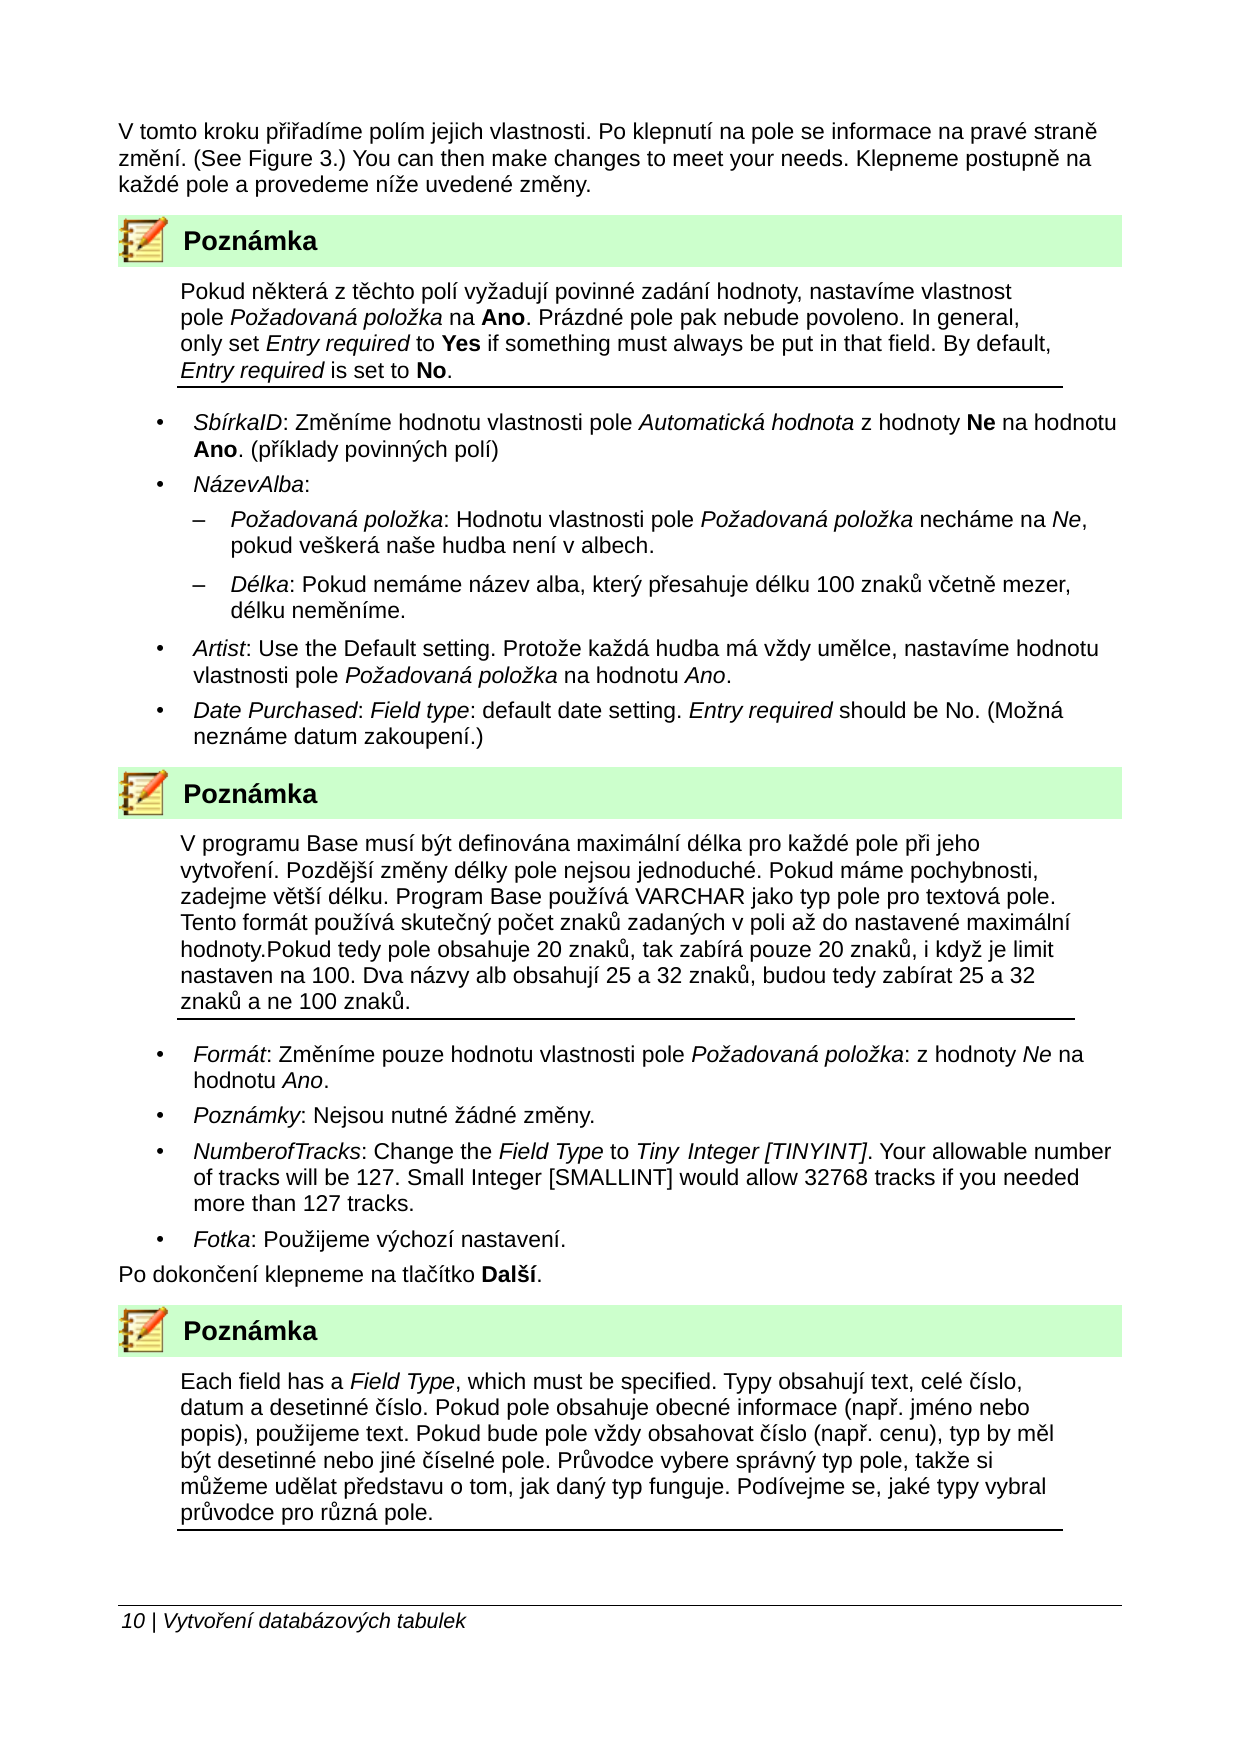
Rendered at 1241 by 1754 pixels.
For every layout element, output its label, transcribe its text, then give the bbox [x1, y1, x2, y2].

list Požadovaná položka: Hodnotu vlastnosti pole Požadovaná položka necháme na Ne, pokud veškerá naše hudba není v albech. [192, 506, 1122, 559]
subtitle Poznámka [118, 767, 1122, 819]
picture [119, 1305, 170, 1356]
text Each field has a Field Type, which must be specified. Typy obsahují text, celé číslo, datum a desetinné číslo. Pokud pole obsahuje obecné informace (např. jméno nebo popis), použijeme text. Pokud bude pole vždy obsahovat číslo (např. cenu), typ by měl být desetinné nebo jiné číselné pole. Průvodce vybere správný typ pole, takže si můžeme udělat představu o tom, jak daný typ funguje. Podívejme se, jaké typy vybral průvodce pro různá pole. [177, 1364, 1063, 1529]
text Po dokončení klepneme na tlačítko Další. [118, 1261, 1122, 1287]
list NázevAlba: [156, 471, 1122, 497]
subtitle Poznámka [118, 215, 1122, 267]
list Délka: Pokud nemáme název alba, který přesahuje délku 100 znaků včetně mezer, délku neměníme. [192, 571, 1122, 623]
picture [119, 768, 170, 819]
list Poznámky: Nejsou nutné žádné změny. [156, 1102, 1122, 1129]
list Artist: Use the Default setting. Protože každá hudba má vždy umělce, nastavíme hodnotu vlastnosti pole Požadovaná položka na hodnotu Ano. [156, 635, 1122, 688]
list NumberofTracks: Change the Field Type to Tiny Integer [TINYINT]. Your allowable number of tracks will be 127. Small Integer [SMALLINT] would allow 32768 tracks if you needed more than 127 tracks. [156, 1138, 1122, 1217]
list Formát: Změníme pouze hodnotu vlastnosti pole Požadovaná položka: z hodnoty Ne na hodnotu Ano. [156, 1041, 1122, 1093]
list Date Purchased: Field type: default date setting. Entry required should be No. (Možná neznáme datum zakoupení.) [156, 697, 1122, 750]
text Pokud některá z těchto polí vyžadují povinné zadání hodnoty, nastavíme vlastnost pole Požadovaná položka na Ano. Prázdné pole pak nebude povoleno. In general, only set Entry required to Yes if something must always be put in that field. By default, Entry required is set to No. [177, 275, 1063, 386]
text V tomto kroku přiřadíme polím jejich vlastnosti. Po klepnutí na pole se informace na pravé straně změní. (See Figure 3.) You can then make changes to meet your needs. Klepneme postupně na každé pole a provedeme níže uvedené změny. [118, 118, 1122, 197]
list SbírkaID: Změníme hodnotu vlastnosti pole Automatická hodnota z hodnoty Ne na hodnotu Ano. (příklady povinných polí) [156, 409, 1122, 462]
picture [119, 215, 170, 266]
subtitle Poznámka [118, 1305, 1122, 1357]
text V programu Base musí být definována maximální délka pro každé pole při jeho vytvoření. Pozdější změny délky pole nejsou jednoduché. Pokud máme pochybnosti, zadejme větší délku. Program Base používá VARCHAR jako typ pole pro textová pole. Tento formát používá skutečný počet znaků zadaných v poli až do nastavené maximální hodnoty.Pokud tedy pole obsahuje 20 znaků, tak zabírá pouze 20 znaků, i když je limit nastaven na 100. Dva názvy alb obsahují 25 a 32 znaků, budou tedy zabírat 25 a 32 znaků a ne 100 znaků. [177, 827, 1075, 1018]
list Fotka: Použijeme výchozí nastavení. [156, 1226, 1122, 1252]
